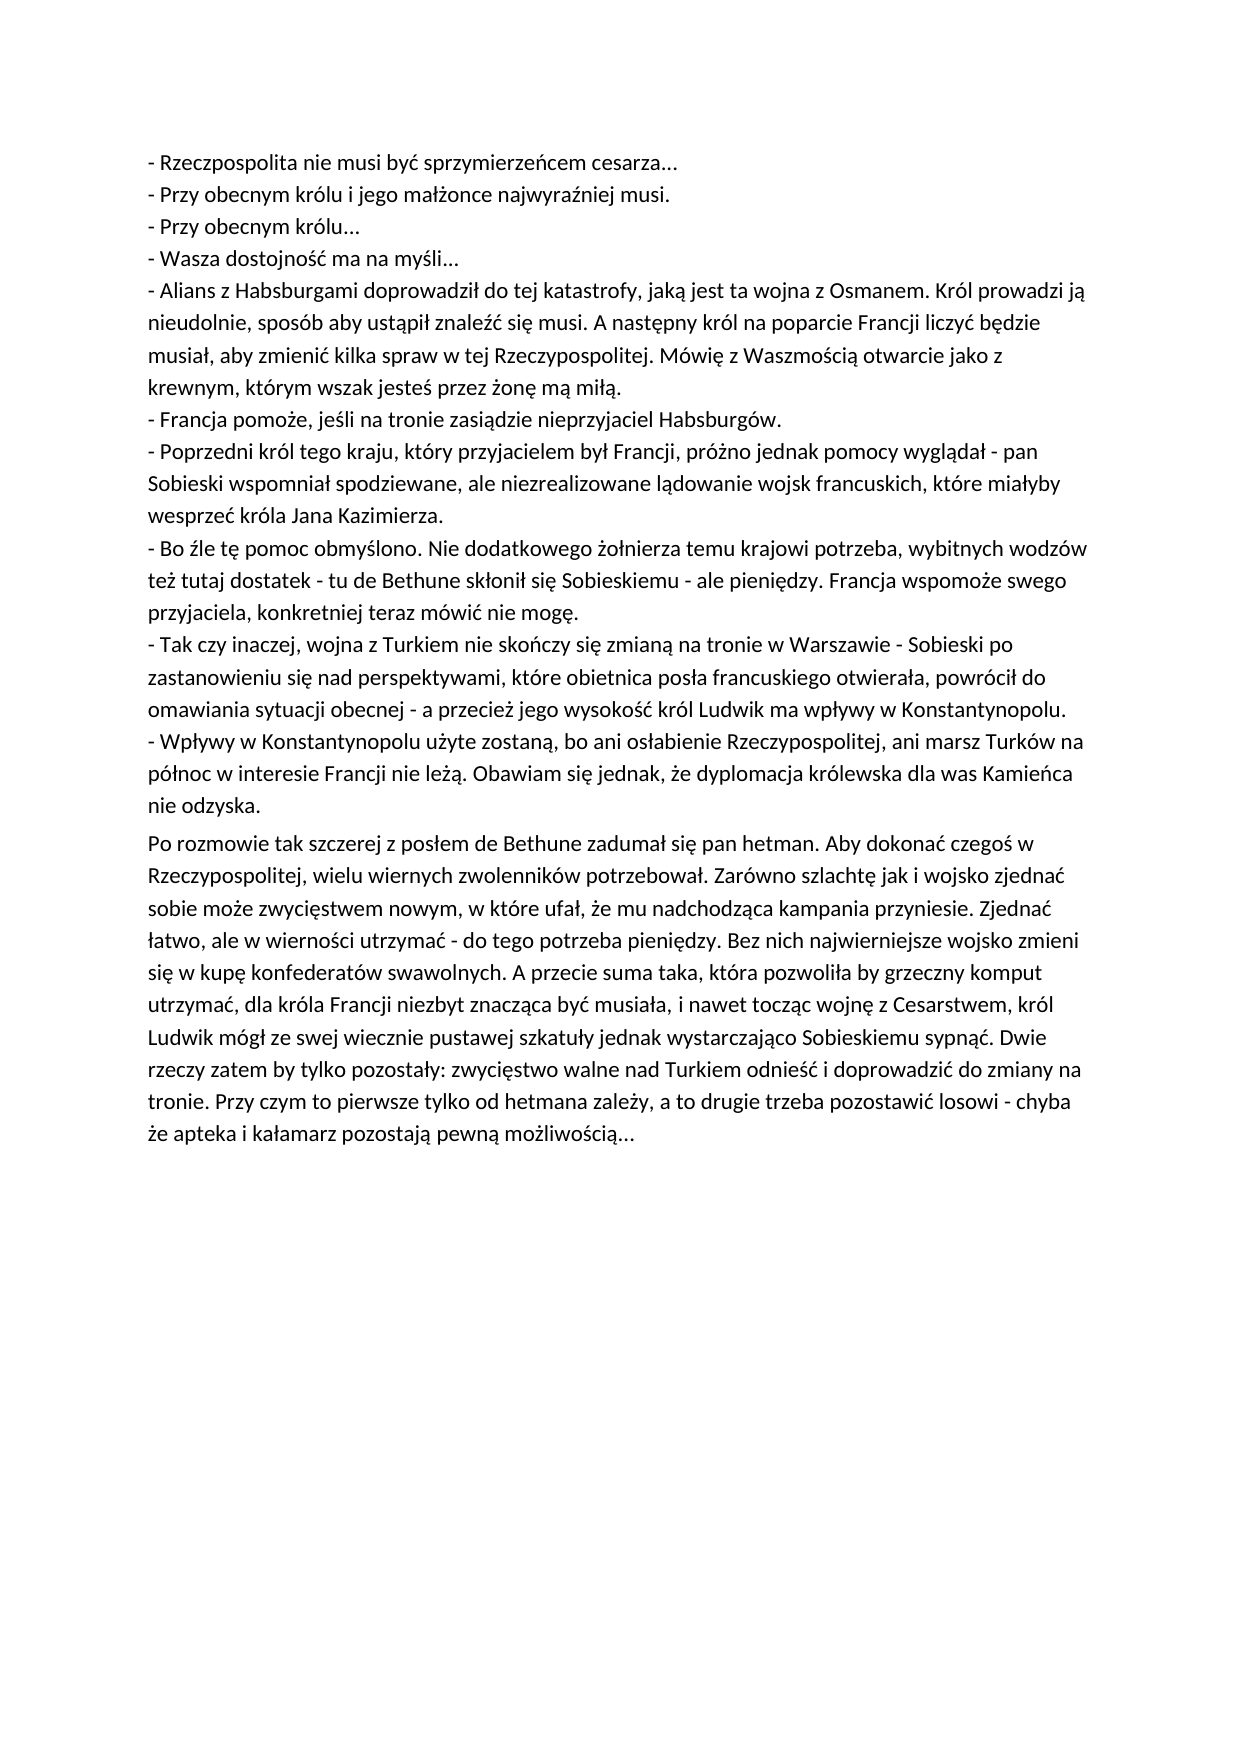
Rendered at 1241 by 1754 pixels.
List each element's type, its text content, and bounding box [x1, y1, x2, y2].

text - Francja pomoże, jeśli na tronie zasiądzie nieprzyjaciel Habsburgów. [148, 405, 1093, 433]
text Po rozmowie tak szczerej z posłem de Bethune zadumał się pan hetman. Aby dokonać czegoś w Rzeczypospolitej, wielu wiernych zwolenników potrzebował. Zarówno szlachtę jak i wojsko zjednać sobie może zwycięstwem nowym, w które ufał, że mu nadchodząca kampania przyniesie. Zjednać łatwo, ale w wierności utrzymać - do tego potrzeba pieniędzy. Bez nich najwierniejsze wojsko zmieni się w kupę konfederatów swawolnych. A przecie suma taka, która pozwoliła by grzeczny komput utrzymać, dla króla Francji niezbyt znacząca być musiała, i nawet tocząc wojnę z Cesarstwem, król Ludwik mógł ze swej wiecznie pustawej szkatuły jednak wystarczająco Sobieskiemu sypnąć. Dwie rzeczy zatem by tylko pozostały: zwycięstwo walne nad Turkiem odnieść i doprowadzić do zmiany na tronie. Przy czym to pierwsze tylko od hetmana zależy, a to drugie trzeba pozostawić losowi - chyba że apteka i kałamarz pozostają pewną możliwością... [148, 829, 1093, 1147]
text - Bo źle tę pomoc obmyślono. Nie dodatkowego żołnierza temu krajowi potrzeba, wybitnych wodzów też tutaj dostatek - tu de Bethune skłonił się Sobieskiemu - ale pieniędzy. Francja wspomoże swego przyjaciela, konkretniej teraz mówić nie mogę. [148, 534, 1093, 626]
text - Tak czy inaczej, wojna z Turkiem nie skończy się zmianą na tronie w Warszawie - Sobieski po zastanowieniu się nad perspektywami, które obietnica posła francuskiego otwierała, powrócił do omawiania sytuacji obecnej - a przecież jego wysokość król Ludwik ma wpływy w Konstantynopolu. [148, 630, 1093, 723]
text - Rzeczpospolita nie musi być sprzymierzeńcem cesarza... [148, 148, 1093, 176]
text - Wasza dostojność ma na myśli... [148, 244, 1093, 272]
text - Poprzedni król tego kraju, który przyjacielem był Francji, próżno jednak pomocy wyglądał - pan Sobieski wspomniał spodziewane, ale niezrealizowane lądowanie wojsk francuskich, które miałyby wesprzeć króla Jana Kazimierza. [148, 437, 1093, 530]
text - Przy obecnym królu... [148, 212, 1093, 240]
text - Przy obecnym królu i jego małżonce najwyraźniej musi. [148, 180, 1093, 208]
text - Wpływy w Konstantynopolu użyte zostaną, bo ani osłabienie Rzeczypospolitej, ani marsz Turków na północ w interesie Francji nie leżą. Obawiam się jednak, że dyplomacja królewska dla was Kamieńca nie odzyska. [148, 727, 1093, 819]
text - Alians z Habsburgami doprowadził do tej katastrofy, jaką jest ta wojna z Osmanem. Król prowadzi ją nieudolnie, sposób aby ustąpił znaleźć się musi. A następny król na poparcie Francji liczyć będzie musiał, aby zmienić kilka spraw w tej Rzeczypospolitej. Mówię z Waszmością otwarcie jako z krewnym, którym wszak jesteś przez żonę mą miłą. [148, 276, 1093, 401]
